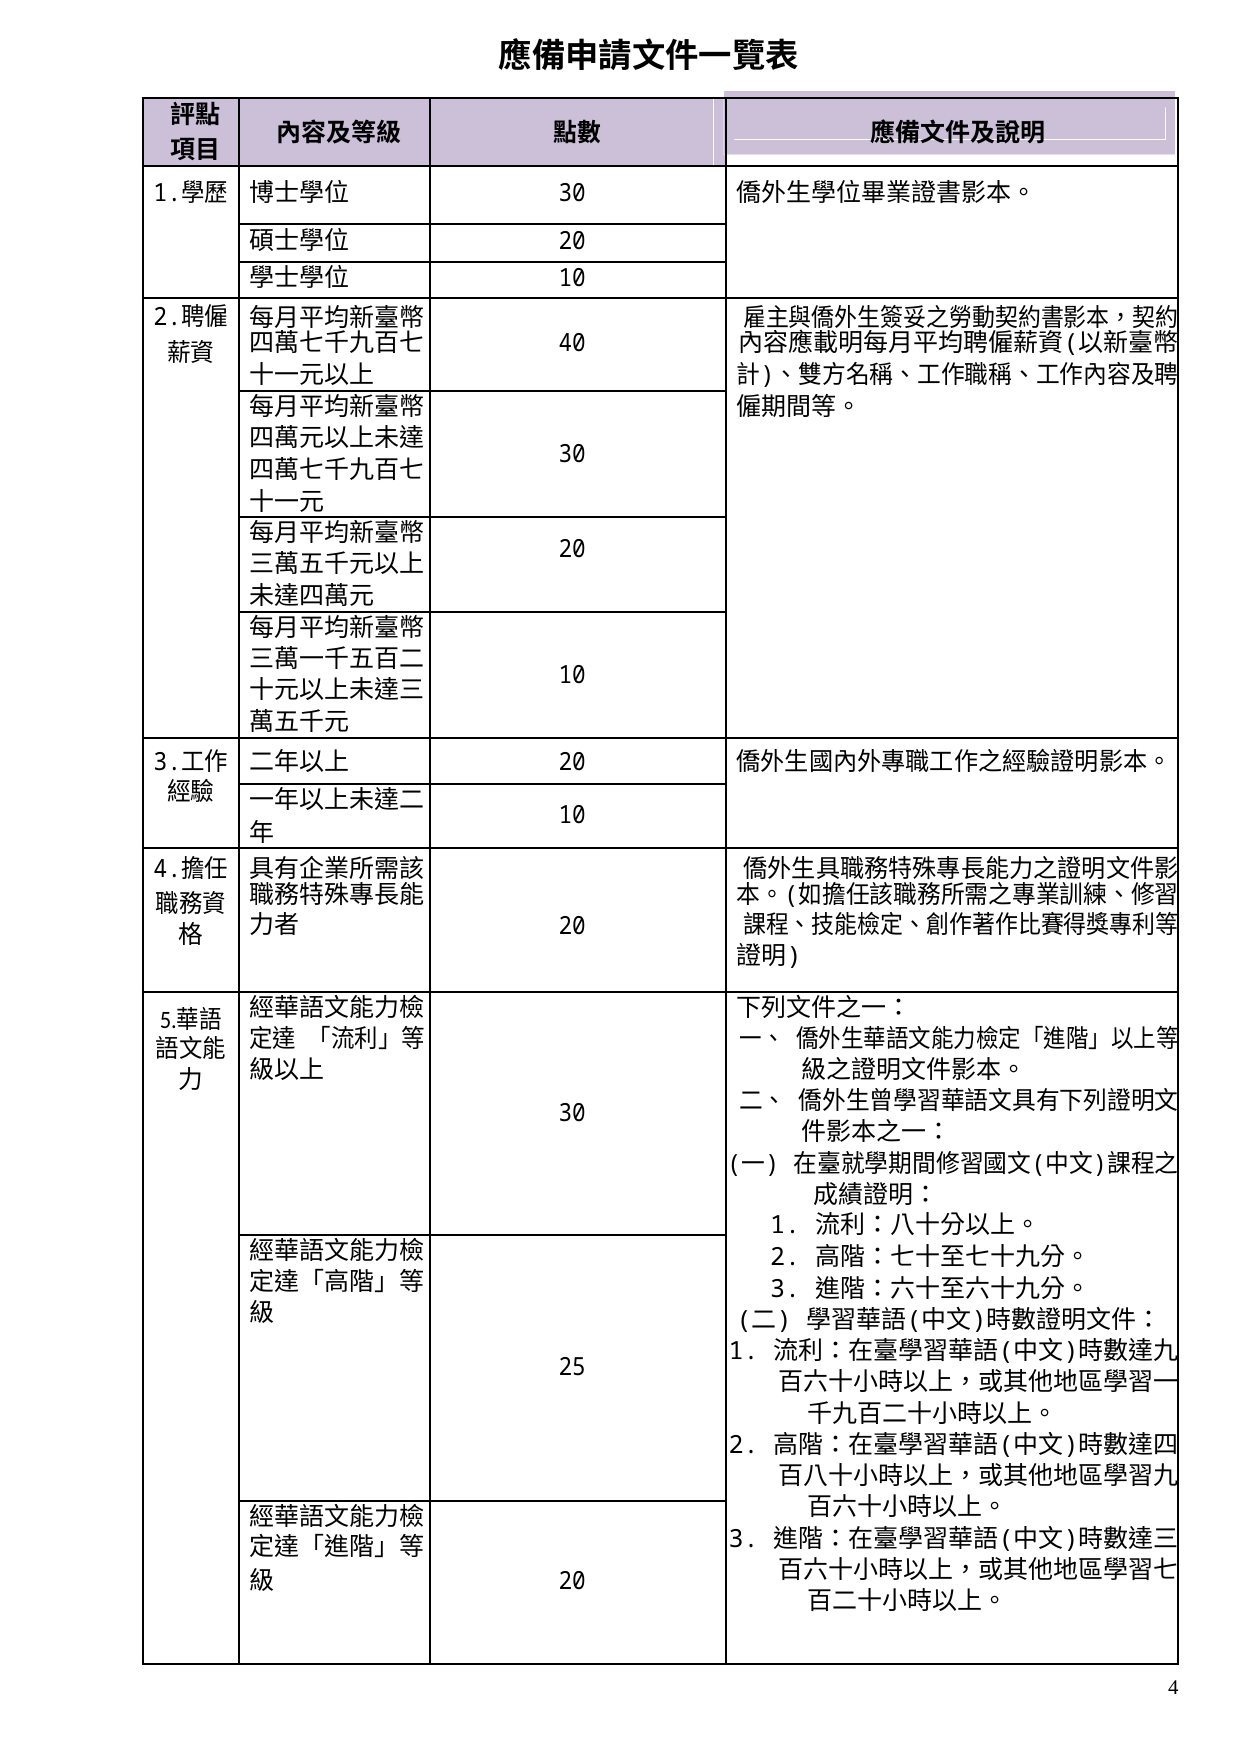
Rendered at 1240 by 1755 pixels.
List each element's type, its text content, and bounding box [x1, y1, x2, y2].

table_cell 二年以上 [249, 739, 429, 777]
table_cell [144, 1500, 238, 1521]
table_cell [441, 1296, 713, 1303]
table_cell [240, 1147, 249, 1178]
table_cell 十元以上未達三 [249, 674, 429, 705]
table_cell [431, 1615, 441, 1662]
table_cell [249, 1459, 418, 1491]
table_cell [714, 1531, 725, 1553]
table_cell [240, 225, 249, 255]
table_cell [418, 1491, 429, 1500]
table_cell [441, 1064, 713, 1084]
table_cell [240, 1178, 249, 1209]
table_cell [144, 255, 238, 261]
table_cell [240, 1334, 249, 1366]
table_cell [240, 674, 249, 689]
table_cell [431, 1553, 441, 1562]
table_cell [144, 293, 238, 297]
table_cell [431, 1296, 441, 1303]
table_cell [727, 1615, 1177, 1662]
table_cell [727, 783, 1177, 807]
table_cell [431, 1127, 441, 1147]
table_cell [431, 563, 441, 579]
table_cell [714, 484, 725, 516]
table_cell 每月平均新臺幣 [249, 299, 429, 332]
table_cell [240, 563, 249, 579]
table_cell [441, 1272, 713, 1296]
table_cell [431, 1064, 441, 1084]
table_cell [714, 705, 725, 737]
table_cell [441, 1397, 713, 1428]
table_cell [240, 469, 249, 484]
table_cell [240, 814, 249, 829]
table_cell [144, 208, 238, 223]
table_cell [240, 299, 249, 332]
table_cell [431, 1240, 441, 1265]
table_cell [431, 950, 441, 970]
table_cell 百六十小時以上，或其他地區學習一 [727, 1366, 1177, 1397]
table_cell 年 [249, 814, 429, 847]
table_cell [240, 263, 249, 293]
table_cell [240, 392, 249, 422]
table_cell [714, 1459, 725, 1491]
table_cell [431, 1491, 441, 1500]
table_cell (二) 學習華語(中文)時數證明文件： [727, 1303, 1177, 1334]
table_cell [441, 1127, 713, 1147]
table_cell [441, 1240, 713, 1265]
table_cell [418, 939, 429, 950]
table_cell [714, 299, 725, 332]
table_cell 語文能 [144, 1035, 238, 1064]
table_cell [431, 255, 713, 261]
table_cell [714, 1236, 725, 1240]
table_cell 百八十小時以上，或其他地區學習九 [727, 1459, 1177, 1491]
table_cell 級之證明文件影本。 [727, 1053, 1177, 1084]
table_cell [240, 739, 249, 777]
table_cell [240, 1095, 249, 1116]
table_cell 10 [431, 642, 713, 689]
table_cell [441, 1035, 713, 1053]
table_cell [240, 1615, 249, 1662]
table_cell [714, 1053, 725, 1064]
table_cell [144, 453, 238, 468]
table_cell 20 [431, 225, 713, 255]
table_cell [144, 579, 238, 611]
table_cell [144, 1521, 238, 1531]
table_cell [441, 1665, 713, 1699]
table_cell [144, 261, 238, 293]
table_cell [144, 970, 238, 991]
table_cell [144, 223, 238, 255]
table_cell [249, 1116, 418, 1127]
table_cell [441, 705, 713, 737]
table_cell [714, 1334, 725, 1366]
table_cell [714, 563, 725, 579]
table_cell [144, 1265, 238, 1272]
table_cell [714, 613, 725, 642]
table_cell [240, 518, 249, 547]
table_cell [144, 1428, 238, 1459]
table_cell 定達 「流利」等 [249, 1022, 429, 1053]
table_cell [418, 1459, 429, 1491]
table_cell [441, 883, 713, 908]
table_cell 一、 僑外生華語文能力檢定「進階」以上等 [727, 1022, 1177, 1053]
table_cell [441, 147, 713, 165]
table_cell [418, 1095, 429, 1116]
table_cell [727, 453, 1177, 468]
table_cell [144, 611, 238, 642]
table_cell 十一元 [249, 484, 429, 516]
table_cell [240, 1303, 249, 1327]
table_cell [240, 908, 249, 918]
table_cell [714, 1584, 725, 1596]
table_cell [441, 1084, 713, 1095]
table_header [418, 99, 429, 129]
table_cell [249, 1382, 418, 1397]
table_cell 力者 [249, 908, 429, 939]
table_cell [441, 1328, 713, 1334]
table_cell [727, 674, 1177, 689]
table_cell [441, 613, 713, 642]
table_cell 2. 高階：七十至七十九分。 [727, 1240, 1177, 1272]
table_cell 1. 流利：在臺學習華語(中文)時數達九 [727, 1334, 1177, 1366]
table_cell [727, 777, 1177, 783]
table_cell [249, 1665, 418, 1699]
table_cell 未達四萬元 [249, 579, 429, 611]
table_cell [144, 1562, 238, 1584]
table_header [714, 99, 723, 129]
table_cell [240, 167, 249, 208]
table_cell [240, 1428, 249, 1459]
table_cell 僑外生具職務特殊專長能力之證明文件影 [727, 849, 1177, 883]
table_cell [714, 883, 725, 908]
table_cell [240, 255, 249, 261]
table_cell [441, 830, 713, 847]
table_cell [714, 830, 725, 847]
table_cell [418, 777, 429, 783]
table_cell [144, 1596, 238, 1615]
table_cell [240, 484, 249, 516]
table_header [431, 99, 441, 129]
table_cell [431, 1303, 441, 1327]
table_cell [441, 777, 713, 783]
table_cell [714, 1328, 725, 1334]
table_cell [431, 1397, 441, 1428]
table_cell [249, 208, 429, 223]
table_cell [714, 739, 725, 777]
table_cell [441, 950, 713, 970]
table_cell [144, 1553, 238, 1562]
table_cell [714, 1665, 726, 1699]
table_cell 下列文件之一： [727, 993, 1177, 1022]
table_cell [714, 1397, 725, 1428]
table_cell [240, 1397, 249, 1428]
table_cell [714, 422, 725, 453]
table_cell [418, 1366, 429, 1382]
table_header [240, 99, 249, 129]
table_cell 僑外生學位畢業證書影本。 [727, 167, 1177, 208]
table_cell [714, 1022, 725, 1035]
table_cell [240, 208, 249, 223]
table_cell [714, 167, 725, 208]
table_cell 3.工作 [144, 739, 238, 777]
table_cell [240, 422, 249, 453]
table_cell [727, 807, 1177, 814]
table_cell [240, 1240, 249, 1265]
table_cell 薪資 [144, 332, 238, 367]
table_cell [714, 1209, 725, 1234]
table_cell 證明) [727, 939, 1177, 970]
table_cell [714, 332, 725, 357]
table_cell 30 [431, 1095, 713, 1127]
table_cell [714, 642, 725, 673]
table_cell 計)、雙方名稱、工作職稱、工作內容及聘 [727, 357, 1177, 389]
table_cell 級 [249, 1562, 429, 1596]
table_cell [714, 367, 725, 389]
table_cell [144, 1240, 238, 1265]
table_cell 每月平均新臺幣 [249, 613, 429, 642]
table_cell [240, 785, 249, 807]
table_cell [441, 689, 713, 705]
table_cell [714, 849, 725, 883]
table_cell [441, 1459, 713, 1491]
table_cell 具有企業所需該 [240, 849, 429, 883]
table_cell 30 [431, 167, 713, 208]
table_cell [714, 1366, 725, 1382]
table_cell [714, 807, 725, 814]
table_cell [714, 518, 725, 547]
table_cell [441, 367, 713, 389]
table_cell 百六十小時以上。 [727, 1491, 1177, 1521]
table_cell [240, 1531, 249, 1553]
table_cell 力 [144, 1064, 238, 1095]
table_cell [144, 1303, 238, 1327]
table_cell [418, 1209, 429, 1234]
table_cell [431, 1502, 441, 1521]
table_cell [240, 939, 249, 950]
table_cell [249, 777, 418, 783]
table_cell [240, 1084, 249, 1095]
table_cell [727, 814, 1177, 829]
table_cell [144, 1234, 238, 1240]
table_cell [441, 939, 713, 950]
table_cell [431, 705, 441, 737]
table_cell 四萬七千九百七 [249, 453, 429, 484]
table_cell [240, 1265, 249, 1272]
table_cell [431, 392, 441, 422]
table_cell [431, 1022, 441, 1035]
table_cell [441, 1553, 713, 1562]
table_cell [431, 579, 441, 611]
table_cell [240, 919, 249, 939]
table_cell [714, 1265, 725, 1272]
table_cell [714, 208, 725, 223]
table_cell [249, 147, 418, 165]
table_cell [431, 1596, 441, 1615]
table_cell [441, 299, 713, 332]
table_cell [714, 939, 725, 950]
table_cell [240, 357, 249, 367]
table_cell [714, 950, 725, 970]
table_cell [144, 484, 238, 516]
table_cell [249, 1209, 418, 1234]
table_cell [249, 970, 429, 991]
table_cell [249, 950, 418, 970]
table_cell [240, 129, 249, 147]
table_cell 3. 進階：六十至六十九分。 [727, 1272, 1177, 1303]
table_cell 經華語文能力檢 [249, 1236, 429, 1265]
table_cell [714, 469, 725, 484]
table_cell [240, 777, 249, 783]
table_cell [441, 469, 713, 484]
table_cell [431, 613, 441, 642]
table_cell [431, 993, 441, 1022]
table_cell 1. 流利：八十分以上。 [727, 1209, 1177, 1240]
table_cell 三萬一千五百二 [249, 642, 429, 673]
table_cell [418, 950, 429, 970]
table_cell [418, 147, 429, 165]
table_cell [240, 1491, 249, 1500]
table_cell 件影本之一： [727, 1116, 1177, 1147]
table_cell [714, 1562, 725, 1584]
table_cell [727, 563, 1177, 579]
table_cell 僑外生國內外專職工作之經驗證明影本。 [727, 739, 1177, 777]
table_cell 經華語文能力檢 [249, 993, 429, 1022]
table_cell 課程、技能檢定、創作著作比賽得獎專利等 [727, 908, 1177, 939]
table_cell 四萬七千九百七 [249, 332, 429, 357]
table_cell [431, 1236, 441, 1240]
table_cell 格 [144, 919, 238, 950]
table_cell [240, 1296, 249, 1303]
table_cell [240, 1366, 249, 1382]
table_cell 40 [431, 332, 713, 357]
table_cell [441, 1303, 713, 1327]
table_cell [240, 1022, 249, 1035]
table_cell [240, 1562, 249, 1584]
table_cell 十一元以上 [249, 357, 429, 389]
table_cell [727, 484, 1177, 516]
table_header 內容及等級 [249, 99, 418, 147]
table_cell 5.華語 [144, 993, 238, 1035]
table_cell 百二十小時以上。 [727, 1584, 1177, 1615]
table_cell [249, 1328, 418, 1334]
table_cell [714, 129, 723, 147]
table_cell 學士學位 [249, 263, 429, 293]
table_cell [249, 1095, 418, 1116]
table_cell [144, 807, 238, 814]
table_cell [240, 970, 249, 991]
table_cell 級以上 [249, 1053, 429, 1084]
table_cell [249, 255, 429, 261]
table_cell [144, 705, 238, 737]
table_cell [431, 1053, 441, 1064]
table_cell [240, 642, 249, 673]
table_cell [431, 1209, 441, 1234]
table_cell [714, 1615, 725, 1662]
table_cell [431, 1178, 441, 1209]
table_cell [714, 1272, 725, 1296]
table_cell 內容應載明每月平均聘僱薪資(以新臺幣 [727, 332, 1177, 357]
table_cell [727, 579, 1177, 611]
table_cell [431, 1272, 441, 1296]
table_cell [240, 1116, 249, 1127]
table_cell [144, 1397, 238, 1428]
table_cell [240, 830, 249, 847]
table_cell [714, 1084, 725, 1095]
table_cell [714, 1178, 725, 1209]
table_cell [240, 689, 249, 705]
table_cell [240, 1053, 249, 1064]
table_cell [240, 1272, 249, 1296]
table_cell [714, 1035, 725, 1053]
table_cell [144, 814, 238, 829]
table_cell [431, 208, 713, 223]
table_cell [144, 1116, 238, 1127]
table_cell 三萬五千元以上 [249, 548, 429, 579]
table_cell [441, 563, 713, 579]
table_cell [727, 469, 1177, 484]
table_cell [714, 147, 725, 165]
table_cell [714, 1491, 725, 1500]
table_cell [431, 129, 441, 147]
table_cell [144, 390, 238, 422]
table_cell [418, 1428, 429, 1459]
table_cell [144, 1615, 238, 1662]
table_cell [144, 1095, 238, 1116]
table_cell [714, 777, 725, 783]
table_cell [714, 255, 725, 261]
table_cell [441, 970, 713, 991]
table_cell [727, 147, 1177, 165]
table_cell [144, 469, 238, 484]
table_cell [431, 357, 441, 367]
table_cell [144, 1334, 238, 1366]
table_cell [144, 1272, 238, 1296]
text 應備申請文件一覽表 [142, 35, 1156, 75]
table_cell [431, 1265, 441, 1272]
table_cell [249, 1491, 418, 1500]
table_cell [714, 1303, 725, 1327]
table_cell [418, 1178, 429, 1209]
table_cell [714, 1521, 725, 1531]
table_cell [431, 293, 441, 297]
table_cell [714, 993, 725, 1022]
table_cell [240, 1035, 249, 1053]
table_cell 萬五千元 [249, 705, 429, 737]
table_cell [249, 1147, 418, 1178]
table_cell [418, 1328, 429, 1334]
table_cell [431, 1521, 441, 1531]
table_cell [431, 1147, 441, 1178]
table_cell [418, 1596, 429, 1615]
table_cell [727, 705, 1177, 737]
table_cell [144, 422, 238, 453]
table_cell [144, 1459, 238, 1491]
table_cell 20 [431, 908, 713, 939]
table_cell [144, 548, 238, 563]
table_cell [714, 392, 725, 422]
table_cell [240, 1328, 249, 1334]
table_cell [249, 1084, 418, 1095]
table_cell [144, 1147, 238, 1178]
table_cell [714, 1296, 725, 1303]
table_header 點數 [441, 99, 713, 147]
table_cell [240, 1064, 249, 1084]
table_cell 博士學位 [249, 167, 429, 208]
table_cell 1.學歷 [144, 167, 238, 208]
table_cell [441, 1236, 713, 1240]
table_cell [441, 1382, 713, 1397]
table_cell [144, 516, 238, 547]
table_cell [431, 1459, 441, 1491]
table_cell [144, 1382, 238, 1397]
table_cell [144, 1491, 238, 1500]
table_cell [249, 1596, 418, 1615]
table_cell [441, 293, 713, 297]
table_cell [714, 225, 725, 255]
table_cell [441, 357, 713, 367]
table_cell 10 [431, 263, 713, 293]
table_cell [714, 357, 725, 367]
table_cell 四萬元以上未達 [249, 422, 429, 453]
table_cell [431, 1531, 441, 1553]
table_cell [431, 883, 441, 908]
table_cell [441, 1531, 713, 1553]
table_cell [714, 970, 725, 991]
table_cell [144, 1584, 238, 1596]
table_cell [144, 367, 238, 389]
table_cell [431, 147, 441, 165]
table_cell [441, 1491, 713, 1500]
table_cell 項目 [144, 129, 238, 165]
table_cell 25 [431, 1334, 713, 1382]
table_cell [714, 293, 725, 297]
table_cell [727, 516, 1177, 547]
table_cell 2. 高階：在臺學習華語(中文)時數達四 [727, 1428, 1177, 1459]
table_cell 10 [431, 785, 713, 829]
table_cell [714, 689, 725, 705]
table_cell [431, 1428, 441, 1459]
table_cell [431, 1084, 441, 1095]
table_cell [714, 1147, 725, 1178]
table_cell [727, 611, 1177, 642]
table_cell 成績證明： [727, 1178, 1177, 1209]
table_cell [240, 147, 249, 165]
table_cell 職務特殊專長能 [249, 883, 429, 908]
table_cell [441, 1022, 713, 1035]
table_cell [249, 1366, 418, 1382]
table_cell [441, 579, 713, 611]
table_cell [431, 484, 441, 516]
table_cell [144, 674, 238, 689]
table_cell [240, 1596, 249, 1615]
table_cell [249, 1428, 418, 1459]
table_cell [714, 1553, 725, 1562]
table_cell [727, 293, 1177, 297]
table_cell [240, 950, 249, 970]
table_cell 一年以上未達二 [249, 785, 429, 814]
table_cell [714, 579, 725, 611]
table_cell 4.擔任 [144, 849, 238, 883]
table_cell 千九百二十小時以上。 [727, 1397, 1177, 1428]
table_header 評點 [144, 99, 238, 129]
table_cell [714, 1116, 725, 1127]
table_cell [441, 392, 713, 422]
table_cell [431, 469, 441, 484]
table_cell [418, 1116, 429, 1127]
table_cell [431, 689, 441, 705]
table_cell 百六十小時以上，或其他地區學習七 [727, 1553, 1177, 1584]
table_cell [431, 777, 441, 783]
table_cell [431, 849, 441, 883]
table_cell 30 [431, 422, 713, 468]
table_cell [240, 1127, 249, 1147]
table_cell [144, 1209, 238, 1234]
table_cell [144, 642, 238, 673]
table_cell 雇主與僑外生簽妥之勞動契約書影本，契約 [727, 299, 1177, 332]
table_cell 僱期間等。 [727, 390, 1177, 422]
table_cell [714, 263, 725, 293]
table_cell [418, 1334, 429, 1366]
table_cell 20 [431, 1562, 713, 1596]
table_cell [144, 1296, 238, 1303]
table_cell [240, 367, 249, 389]
table_cell [431, 939, 441, 950]
table_cell [431, 830, 441, 847]
table_cell [727, 642, 1177, 673]
table_cell [418, 1615, 429, 1662]
table_cell [240, 453, 249, 468]
table_cell (一) 在臺就學期間修習國文(中文)課程之 [727, 1147, 1177, 1178]
table_cell [441, 849, 713, 883]
table_cell 20 [431, 739, 713, 777]
table_cell [727, 548, 1177, 563]
table_cell [431, 299, 441, 332]
table_cell [441, 993, 713, 1022]
table_cell [431, 1382, 441, 1397]
table_cell [144, 1178, 238, 1209]
table_cell 4 [726, 1665, 1178, 1699]
table_cell 碩士學位 [249, 225, 429, 255]
table_cell 本。(如擔任該職務所需之專業訓練、修習 [727, 883, 1177, 908]
table_cell [240, 1459, 249, 1491]
table_cell [418, 1382, 429, 1397]
table_cell [418, 129, 429, 147]
table_cell [240, 705, 249, 737]
table_cell [240, 579, 249, 611]
table_cell 經華語文能力檢 [249, 1502, 429, 1531]
table_cell [418, 1127, 429, 1147]
table_cell [727, 422, 1177, 453]
table_cell [240, 1584, 249, 1596]
table_cell [240, 548, 249, 563]
table_cell [240, 1521, 249, 1531]
table_cell [727, 689, 1177, 705]
table_cell [714, 674, 725, 689]
table_cell 定達「進階」等 [249, 1531, 429, 1562]
table_cell [714, 1596, 725, 1615]
table_cell [144, 1127, 238, 1147]
table_cell [418, 1084, 429, 1095]
table_cell 二、 僑外生曾學習華語文具有下列證明文 [727, 1084, 1177, 1116]
table_cell 每月平均新臺幣 [249, 518, 429, 547]
table_cell [727, 208, 1177, 223]
table_cell [727, 261, 1177, 293]
table_cell 級 [249, 1296, 429, 1327]
table_cell [714, 1095, 725, 1116]
table_cell [240, 613, 249, 642]
table_cell 經驗 [144, 777, 238, 807]
table_cell [727, 255, 1177, 261]
table_cell [431, 970, 441, 991]
table_cell [431, 1328, 441, 1334]
table_cell [441, 1147, 713, 1178]
table_cell [239, 1665, 249, 1699]
table_cell [441, 1178, 713, 1209]
table_cell [441, 1428, 713, 1459]
table_cell [249, 1615, 418, 1662]
table_cell [249, 1127, 418, 1147]
table_cell [431, 367, 441, 389]
table_cell [144, 563, 238, 579]
table_cell [714, 453, 725, 468]
table_cell [714, 785, 725, 807]
table_cell [727, 970, 1177, 991]
table_cell [714, 1240, 725, 1265]
table_cell [240, 1382, 249, 1397]
table_cell [441, 1596, 713, 1615]
table_cell [714, 1502, 725, 1521]
table_cell [714, 1428, 725, 1459]
table_cell [714, 1127, 725, 1147]
table_cell [144, 689, 238, 705]
table_cell [418, 1665, 430, 1699]
table_cell 20 [431, 518, 713, 563]
table_cell [727, 830, 1177, 847]
table_cell [441, 1615, 713, 1662]
table_cell [144, 1328, 238, 1334]
table_cell [441, 1265, 713, 1272]
table_cell [430, 1665, 441, 1699]
table_cell [431, 1035, 441, 1053]
table_cell [441, 484, 713, 516]
table_cell [249, 293, 429, 297]
table_cell [249, 1334, 418, 1366]
table_cell 職務資 [144, 883, 238, 918]
table_cell [240, 1502, 249, 1521]
table_cell [144, 1366, 238, 1382]
table_cell [441, 1502, 713, 1521]
table_cell 定達「高階」等 [249, 1265, 429, 1296]
table_cell [714, 548, 725, 563]
table_cell 2.聘僱 [144, 299, 238, 332]
table_cell [144, 950, 238, 970]
table_cell [240, 1209, 249, 1234]
table_cell [240, 1553, 249, 1562]
table_cell [441, 1521, 713, 1531]
table_cell [249, 1178, 418, 1209]
table_cell [441, 1053, 713, 1064]
table_cell [714, 1064, 725, 1084]
table_cell [240, 332, 249, 357]
table_cell 3. 進階：在臺學習華語(中文)時數達三 [727, 1521, 1177, 1553]
table_cell [144, 830, 238, 847]
table_cell [418, 1147, 429, 1178]
table_cell [144, 1531, 238, 1553]
table_cell [714, 919, 725, 939]
table_cell [249, 1397, 418, 1428]
table_cell [441, 1209, 713, 1234]
table_cell [714, 908, 725, 918]
table_cell [714, 814, 725, 829]
table_cell [240, 807, 249, 814]
table_cell [249, 939, 418, 950]
table_cell [240, 993, 249, 1022]
table_cell 每月平均新臺幣 [249, 392, 429, 422]
table_cell [240, 883, 249, 908]
table_cell [727, 223, 1177, 255]
table_cell [143, 1665, 238, 1699]
table_cell [714, 1382, 725, 1397]
table_cell [418, 1397, 429, 1428]
